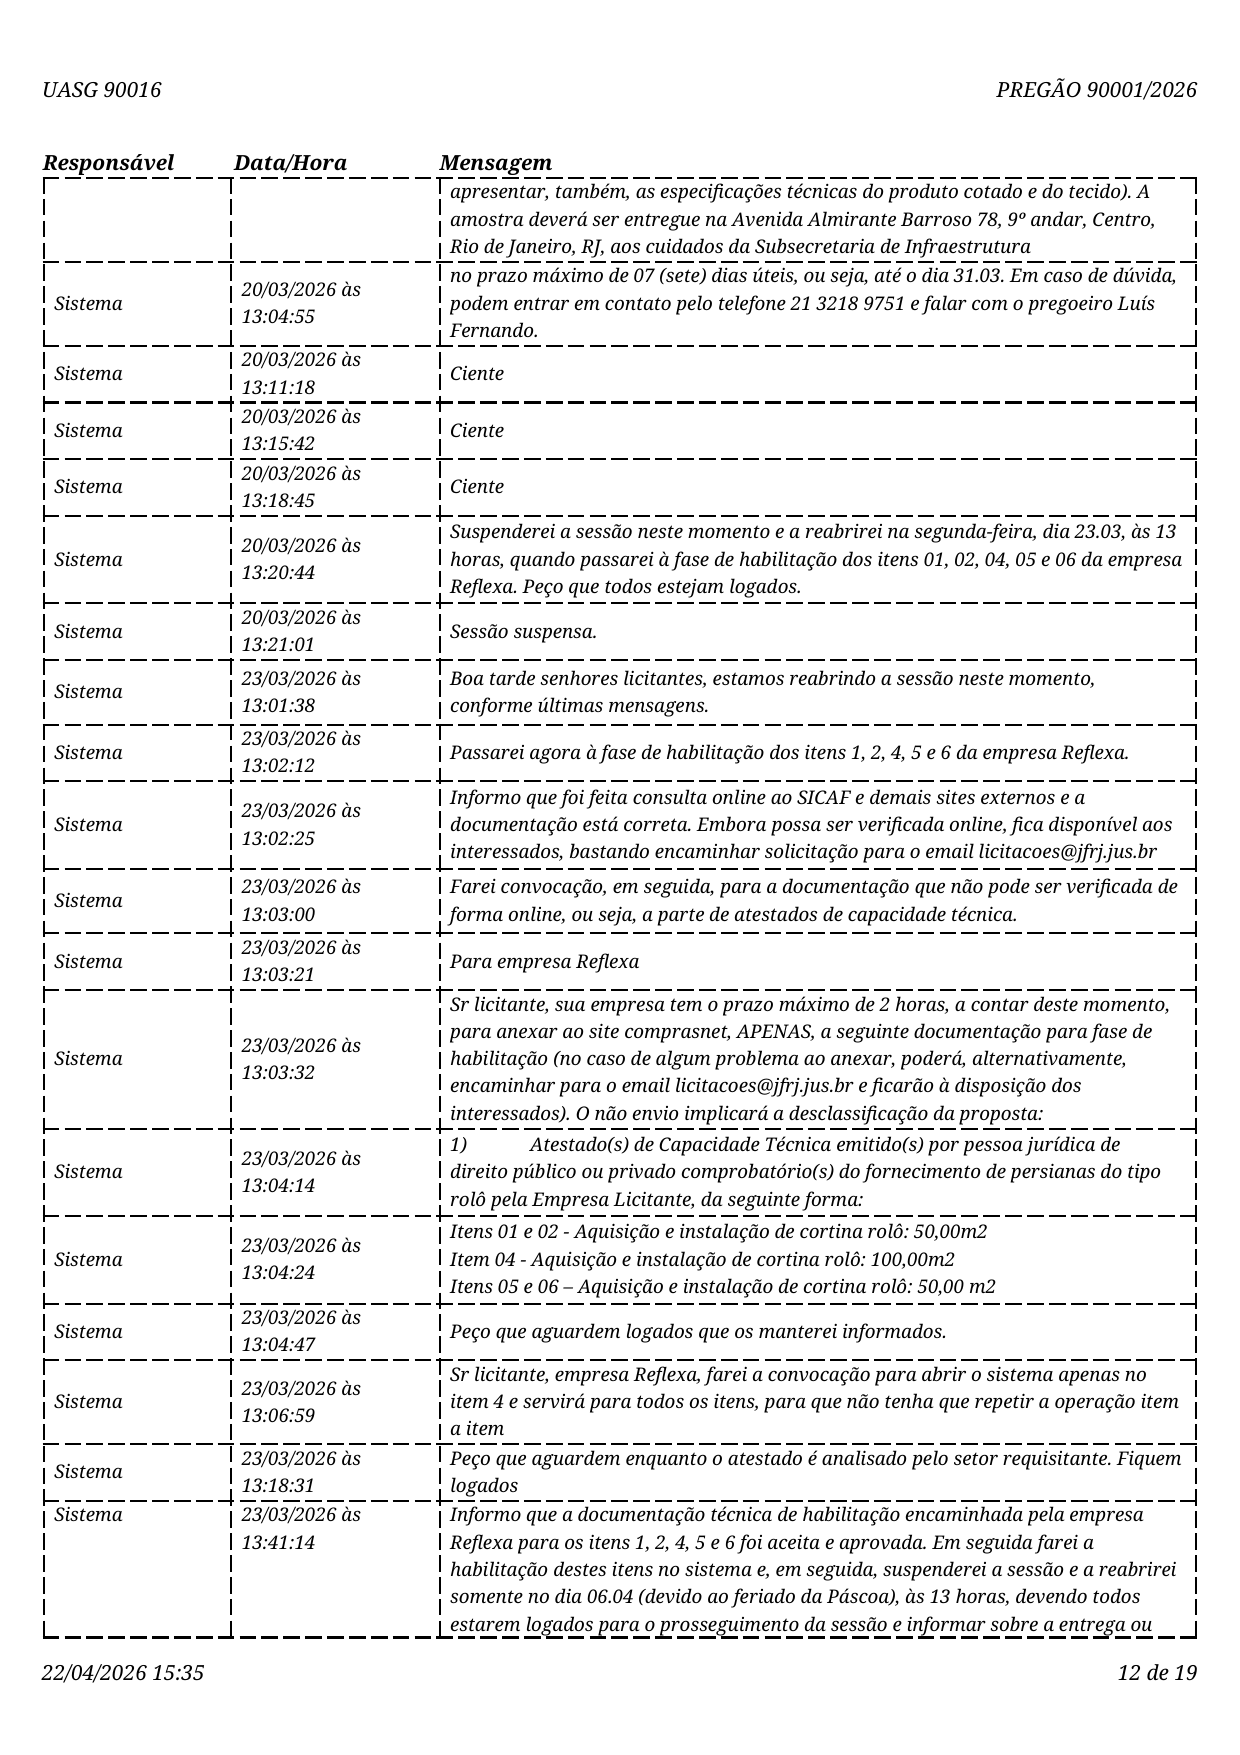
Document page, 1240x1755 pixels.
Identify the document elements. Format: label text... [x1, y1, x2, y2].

table_cell Sistema [44, 932, 231, 989]
table_cell Sistema [44, 1500, 231, 1636]
table_cell Sr licitante, empresa Reflexa, farei a convocação para abrir o sistema apenas no item 4 e servirá para todos os itens, para que não tenha que repetir a operação item a item [440, 1359, 1196, 1443]
table_cell 20/03/2026 às 13:04:55 [231, 261, 439, 345]
table_cell Boa tarde senhores licitantes, estamos reabrindo a sessão neste momento, conforme últimas mensagens. [440, 659, 1196, 723]
table_cell Sistema [44, 724, 231, 780]
table_cell Sistema [44, 345, 231, 401]
table_cell Suspenderei a sessão neste momento e a reabrirei na segunda-feira, dia 23.03, às 13 horas, quando passarei à fase de habilitação dos itens 01, 02, 04, 05 e 06 da empresa Reflexa. Peço que todos estejam logados. [440, 515, 1196, 602]
table_cell 23/03/2026 às 13:18:31 [231, 1443, 439, 1500]
table_cell 23/03/2026 às 13:04:24 [231, 1215, 439, 1302]
table_cell Sistema [44, 1303, 231, 1359]
table_cell 23/03/2026 às 13:03:00 [231, 868, 439, 932]
table_cell 20/03/2026 às 13:11:18 [231, 345, 439, 401]
table_cell 23/03/2026 às 13:04:14 [231, 1128, 439, 1215]
table_cell 23/03/2026 às 13:02:25 [231, 780, 439, 868]
table_cell Ciente [440, 345, 1196, 401]
table_cell 20/03/2026 às 13:15:42 [231, 401, 439, 458]
table_cell 23/03/2026 às 13:03:21 [231, 932, 439, 989]
table_cell Sistema [44, 1128, 231, 1215]
table_cell Sistema [44, 515, 231, 602]
table_cell Itens 01 e 02 - Aquisição e instalação de cortina rolô: 50,00m2 Item 04 - Aquisição e instalação de cortina rolô: 100,00m2 Itens 05 e 06 – Aquisição e instalação de cortina rolô: 50,00 m2 [440, 1215, 1196, 1302]
table_cell 20/03/2026 às 13:21:01 [231, 602, 439, 659]
table_cell 23/03/2026 às 13:03:32 [231, 989, 439, 1127]
table_cell 23/03/2026 às 13:04:47 [231, 1303, 439, 1359]
table_cell Ciente [440, 401, 1196, 458]
table_cell Peço que aguardem enquanto o atestado é analisado pelo setor requisitante. Fiquem logados [440, 1443, 1196, 1500]
table_cell Passarei agora à fase de habilitação dos itens 1, 2, 4, 5 e 6 da empresa Reflexa. [440, 724, 1196, 780]
table_cell Sistema [44, 780, 231, 868]
table_cell Sistema [44, 602, 231, 659]
table_cell Sistema [44, 1215, 231, 1302]
table_cell 23/03/2026 às 13:02:12 [231, 724, 439, 780]
table_cell 1) Atestado(s) de Capacidade Técnica emitido(s) por pessoa jurídica de direito público ou privado comprobatório(s) do fornecimento de persianas do tipo rolô pela Empresa Licitante, da seguinte forma: [440, 1128, 1196, 1215]
table_cell 23/03/2026 às 13:41:14 [231, 1500, 439, 1636]
table_cell Farei convocação, em seguida, para a documentação que não pode ser verificada de forma online, ou seja, a parte de atestados de capacidade técnica. [440, 868, 1196, 932]
table_cell 23/03/2026 às 13:01:38 [231, 659, 439, 723]
table_cell [231, 177, 439, 261]
table_cell no prazo máximo de 07 (sete) dias úteis, ou seja, até o dia 31.03. Em caso de dúvida, podem entrar em contato pelo telefone 21 3218 9751 e falar com o pregoeiro Luís Fernando. [440, 261, 1196, 345]
table_cell Sistema [44, 401, 231, 458]
table_cell 20/03/2026 às 13:20:44 [231, 515, 439, 602]
table_cell 23/03/2026 às 13:06:59 [231, 1359, 439, 1443]
table_cell Sistema [44, 659, 231, 723]
table_cell Ciente [440, 458, 1196, 515]
table_cell Sistema [44, 1443, 231, 1500]
table_cell 20/03/2026 às 13:18:45 [231, 458, 439, 515]
table_cell Para empresa Reflexa [440, 932, 1196, 989]
table_cell Informo que a documentação técnica de habilitação encaminhada pela empresa Reflexa para os itens 1, 2, 4, 5 e 6 foi aceita e aprovada. Em seguida farei a habilitação destes itens no sistema e, em seguida, suspenderei a sessão e a reabrirei somente no dia 06.04 (devido ao feriado da Páscoa), às 13 horas, devendo todos estarem logados para o prosseguimento da sessão e informar sobre a entrega ou [440, 1500, 1196, 1636]
table_cell Sistema [44, 989, 231, 1127]
table_cell apresentar, também, as especificações técnicas do produto cotado e do tecido). A amostra deverá ser entregue na Avenida Almirante Barroso 78, 9º andar, Centro, Rio de Janeiro, RJ, aos cuidados da Subsecretaria de Infraestrutura [440, 177, 1196, 261]
table_cell Sistema [44, 1359, 231, 1443]
table_cell Sistema [44, 868, 231, 932]
table_cell Sr licitante, sua empresa tem o prazo máximo de 2 horas, a contar deste momento, para anexar ao site comprasnet, APENAS, a seguinte documentação para fase de habilitação (no caso de algum problema ao anexar, poderá, alternativamente, encaminhar para o email licitacoes@jfrj.jus.br e ficarão à disposição dos interessados). O não envio implicará a desclassificação da proposta: [440, 989, 1196, 1127]
table_cell Informo que foi feita consulta online ao SICAF e demais sites externos e a documentação está correta. Embora possa ser verificada online, fica disponível aos interessados, bastando encaminhar solicitação para o email licitacoes@jfrj.jus.br [440, 780, 1196, 868]
table_cell [44, 177, 231, 261]
table_cell Sessão suspensa. [440, 602, 1196, 659]
table_cell Sistema [44, 261, 231, 345]
table_cell Peço que aguardem logados que os manterei informados. [440, 1303, 1196, 1359]
table_cell Sistema [44, 458, 231, 515]
